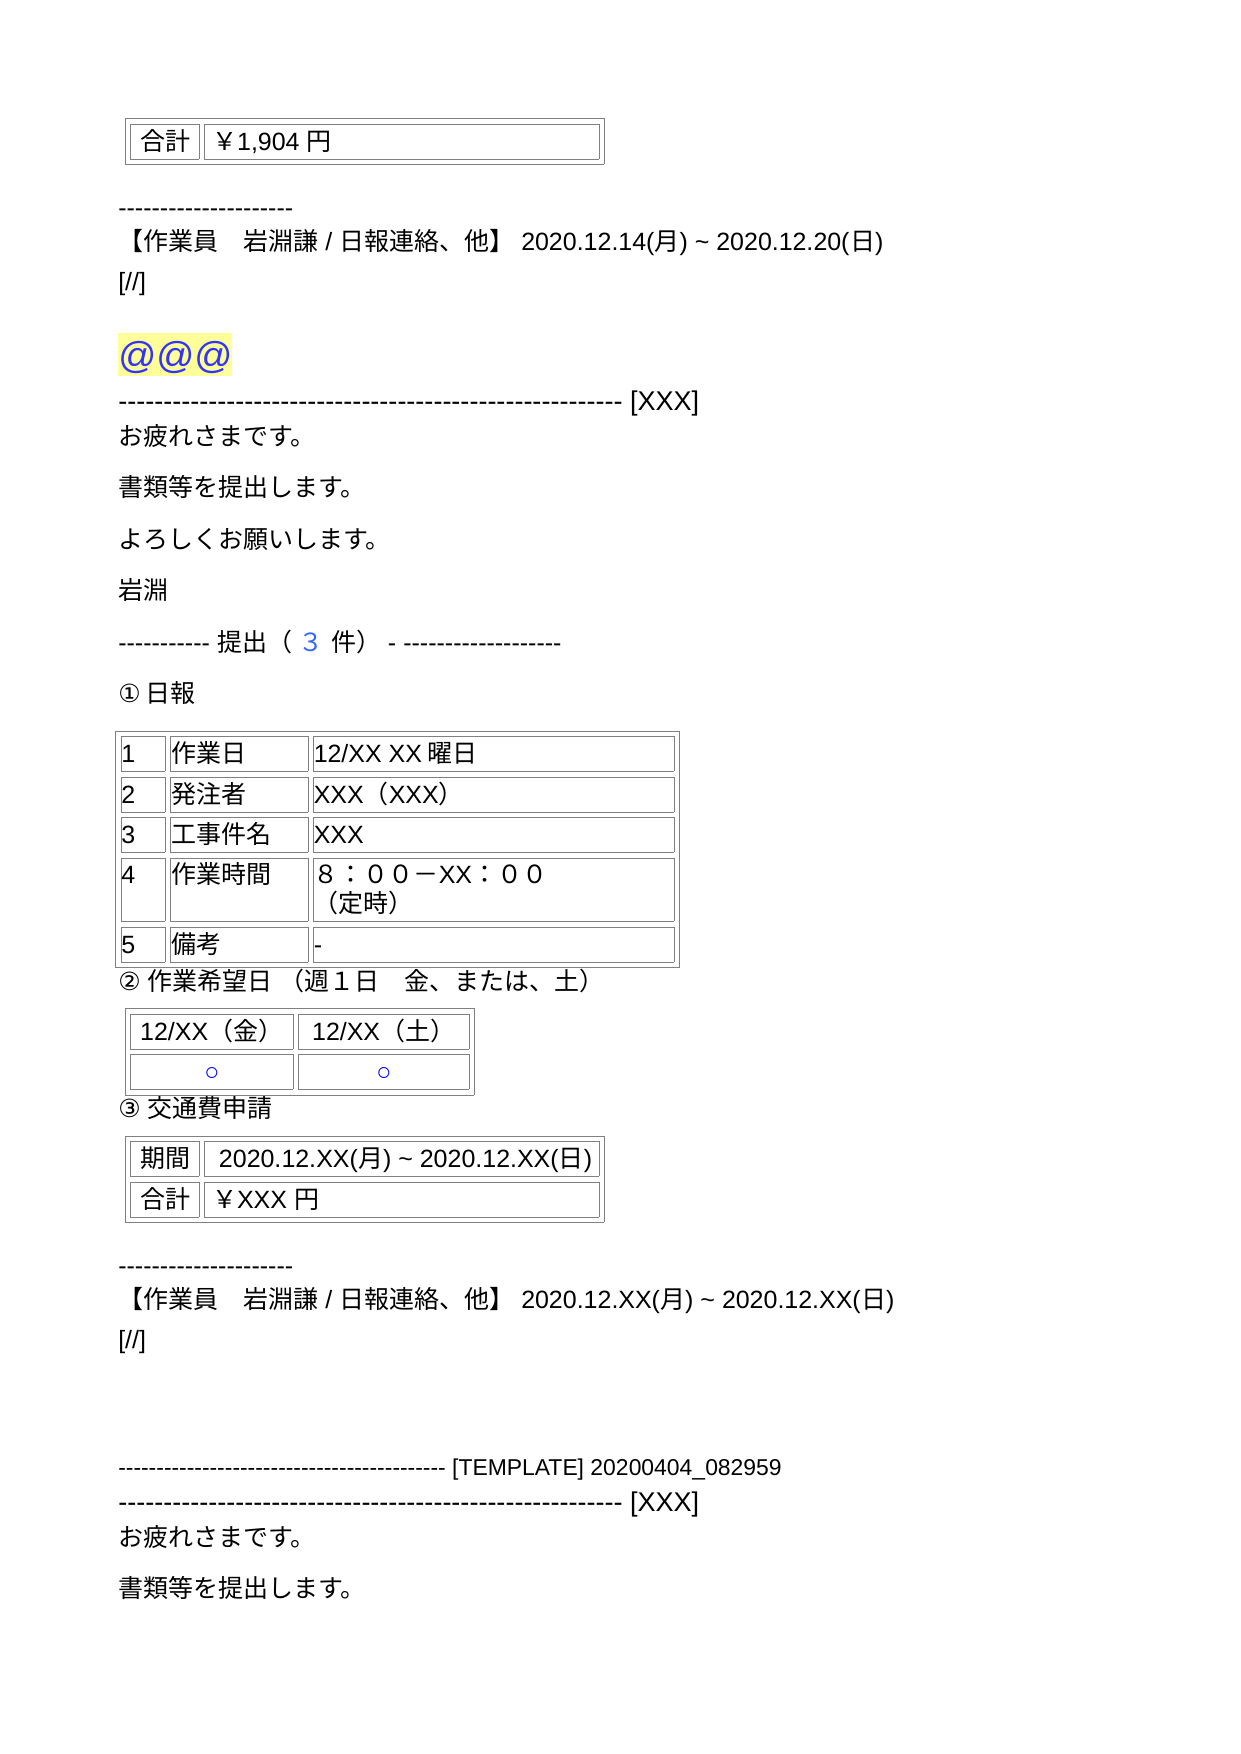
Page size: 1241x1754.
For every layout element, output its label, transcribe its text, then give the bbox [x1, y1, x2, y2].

table_header 12/XX（金） [128, 1009, 296, 1049]
table_cell 2 [118, 771, 168, 812]
table_cell 5 [118, 921, 168, 962]
text -------------------------------------------------------- [XXX] [118, 384, 1122, 416]
table_cell 工事件名 [168, 812, 310, 852]
table_header 作業日 [168, 732, 310, 771]
table_cell - [314, 928, 674, 962]
table_cell ８：００－XX：００ （定時） [310, 852, 677, 921]
table_cell XXX [310, 812, 677, 852]
table_cell ￥1,904 円 [202, 119, 602, 158]
table_cell XXX（XXX） [310, 771, 677, 812]
text 書類等を提出します。 [118, 1574, 1122, 1603]
text -------------------------------------------------------- [XXX] [118, 1486, 1122, 1517]
text ③ 交通費申請 [118, 1094, 1122, 1123]
table_cell 4 [118, 852, 168, 921]
table_header 期間 [128, 1137, 202, 1176]
table_cell ￥XXX 円 [202, 1176, 602, 1217]
text 【作業員 岩淵謙 / 日報連絡、他】 2020.12.XX(月) ~ 2020.12.XX(日) [118, 1285, 1122, 1314]
text ①日報 [118, 679, 1122, 708]
text よろしくお願いします。 [118, 525, 1122, 554]
text 【作業員 岩淵謙 / 日報連絡、他】 2020.12.14(月) ~ 2020.12.20(日) [118, 227, 1122, 256]
table_cell 合計 [128, 119, 202, 158]
text [//] [118, 267, 1122, 296]
text ------------------------------------------- [TEMPLATE] 20200404_082959 [118, 1454, 1122, 1480]
table_header 12/XX（土） [296, 1009, 471, 1049]
text @@@ [118, 333, 1122, 376]
table_cell ○ [128, 1049, 296, 1089]
text ② 作業希望日 （週１日 金、または、土） [118, 967, 1122, 996]
text 書類等を提出します。 [118, 473, 1122, 502]
text お疲れさまです。 [118, 1523, 1122, 1552]
text お疲れさまです。 [118, 422, 1122, 451]
table_cell 3 [118, 812, 168, 852]
table_cell ○ [296, 1049, 471, 1089]
table_cell 合計 [128, 1176, 202, 1217]
table_cell 作業時間 [168, 852, 310, 921]
table_header 12/XX XX曜日 [310, 732, 677, 771]
text ----------- 提出（ ３ 件） - ------------------- [118, 628, 1122, 657]
table_cell 発注者 [168, 771, 310, 812]
table_header 1 [118, 732, 168, 771]
table_cell - [310, 921, 677, 962]
text [//] [118, 1325, 1122, 1353]
table_cell 備考 [168, 921, 310, 962]
text 岩淵 [118, 576, 1122, 605]
text --------------------- [118, 1251, 1122, 1279]
text --------------------- [118, 193, 1122, 221]
table_header 2020.12.XX(月) ~ 2020.12.XX(日) [202, 1137, 602, 1176]
